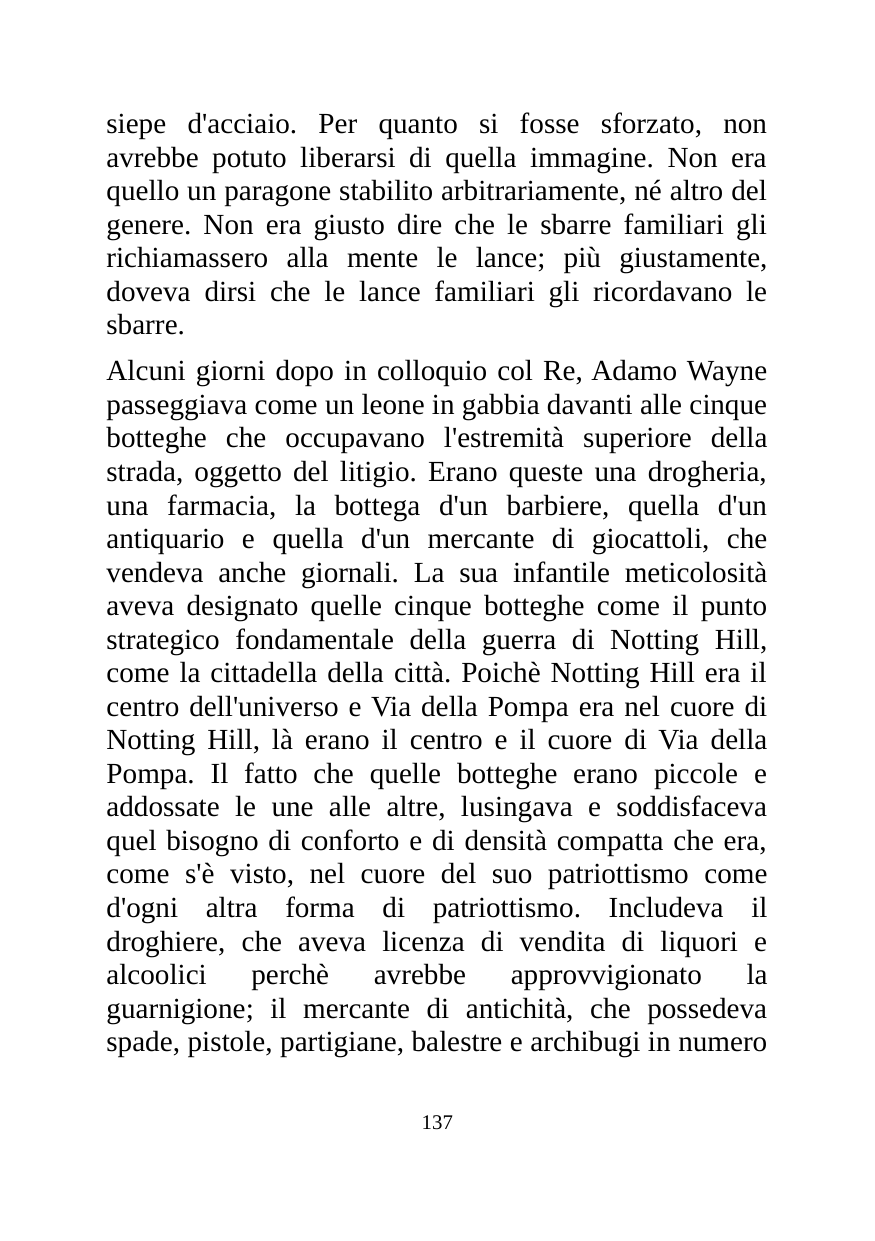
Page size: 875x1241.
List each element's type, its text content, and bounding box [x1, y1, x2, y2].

text siepe d'acciaio. Per quanto si fosse sforzato, non avrebbe potuto liberarsi di quella immagine. Non era quello un paragone stabilito arbitrariamente, né altro del genere. Non era giusto dire che le sbarre familiari gli richiamassero alla mente le lance; più giustamente, doveva dirsi che le lance familiari gli ricordavano le sbarre. [106, 106, 768, 341]
text Alcuni giorni dopo in colloquio col Re, Adamo Wayne passeggiava come un leone in gabbia davanti alle cinque botteghe che occupavano l'estremità superiore della strada, oggetto del litigio. Erano queste una drogheria, una farmacia, la bottega d'un barbiere, quella d'un antiquario e quella d'un mercante di giocattoli, che vendeva anche giornali. La sua infantile meticolosità aveva designato quelle cinque botteghe come il punto strategico fondamentale della guerra di Notting Hill, come la cittadella della città. Poichè Notting Hill era il centro dell'universo e Via della Pompa era nel cuore di Notting Hill, là erano il centro e il cuore di Via della Pompa. Il fatto che quelle botteghe erano piccole e addossate le une alle altre, lusingava e soddisfaceva quel bisogno di conforto e di densità compatta che era, come s'è visto, nel cuore del suo patriottismo come d'ogni altra forma di patriottismo. Includeva il droghiere, che aveva licenza di vendita di liquori e alcoolici perchè avrebbe approvvigionato la guarnigione; il mercante di antichità, che possedeva spade, pistole, partigiane, balestre e archibugi in numero [106, 353, 768, 1058]
